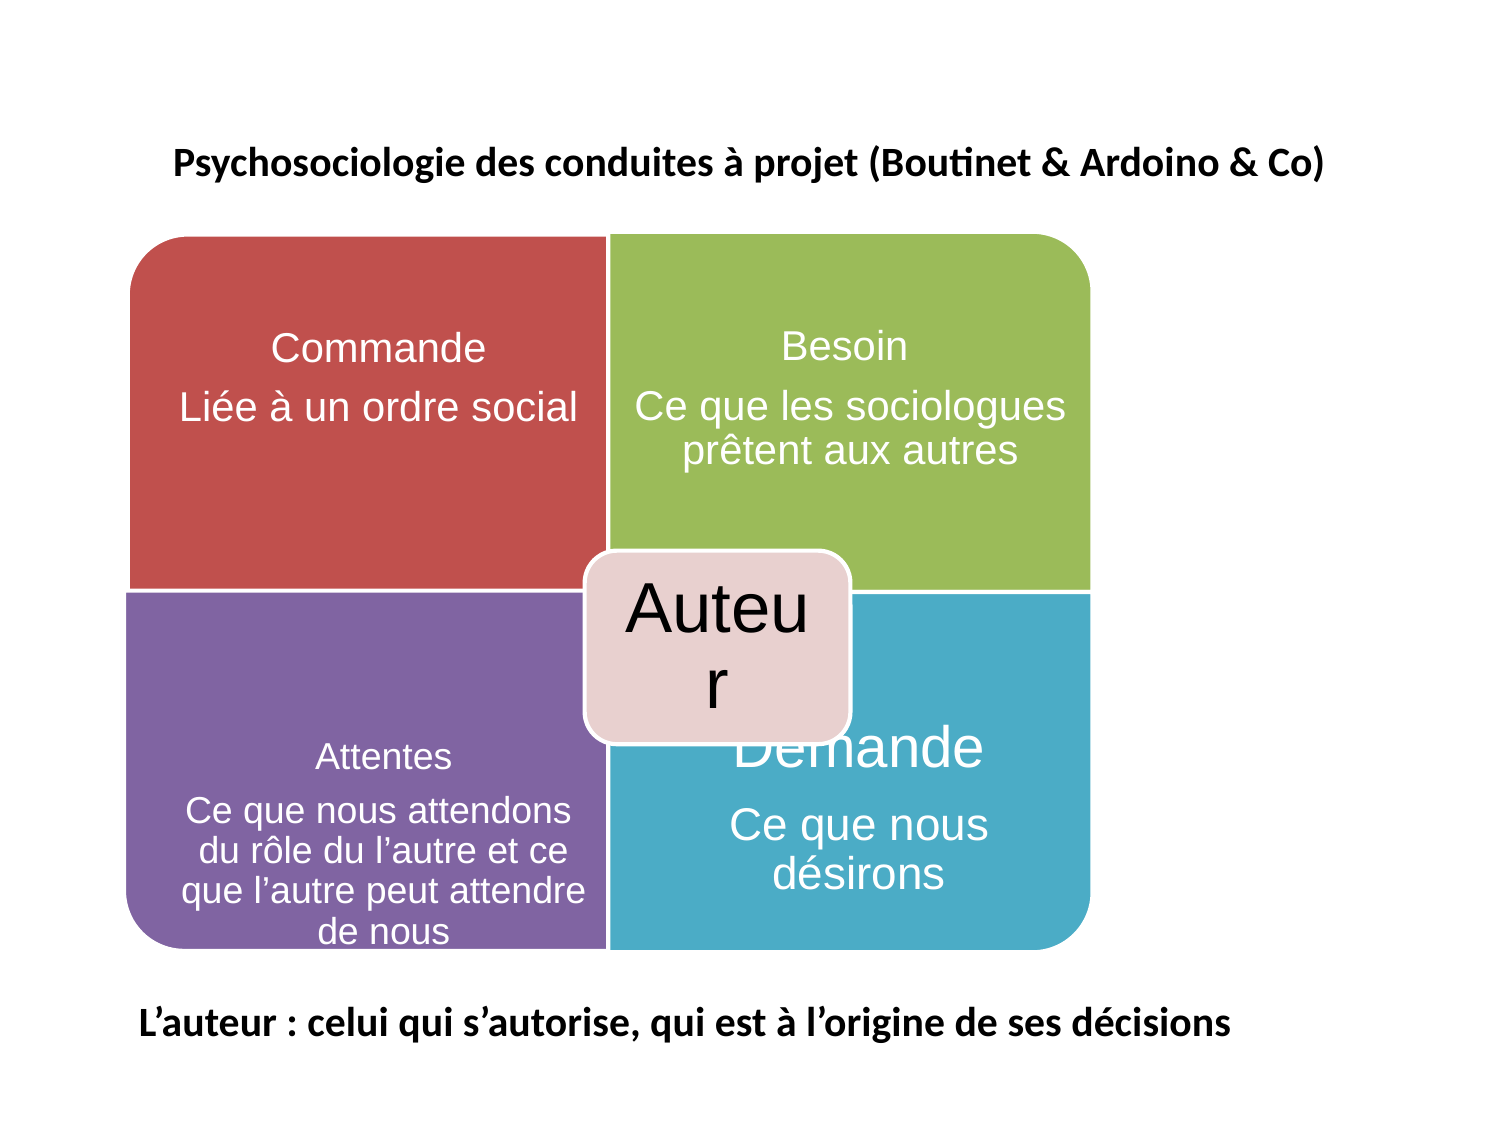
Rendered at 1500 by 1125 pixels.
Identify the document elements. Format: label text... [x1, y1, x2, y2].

text_box Besoin Ce que les sociologues prêtent aux autres [608, 231, 1093, 592]
text_box L’auteur : celui qui s’autorise, qui est à l’origine de ses décisions [123, 987, 1400, 1053]
text_box Commande Liée à un ordre social [127, 234, 608, 590]
text_box Demande Ce que nous désirons [608, 592, 1093, 953]
title Psychosociologie des conduites à projet (Boutinet & Ardoino & Co) [112, 66, 1387, 254]
text_box Attentes Ce que nous attendons du rôle du l’autre et ce que l’autre peut attendre de nous [123, 590, 608, 951]
text_box Auteur [584, 550, 851, 745]
